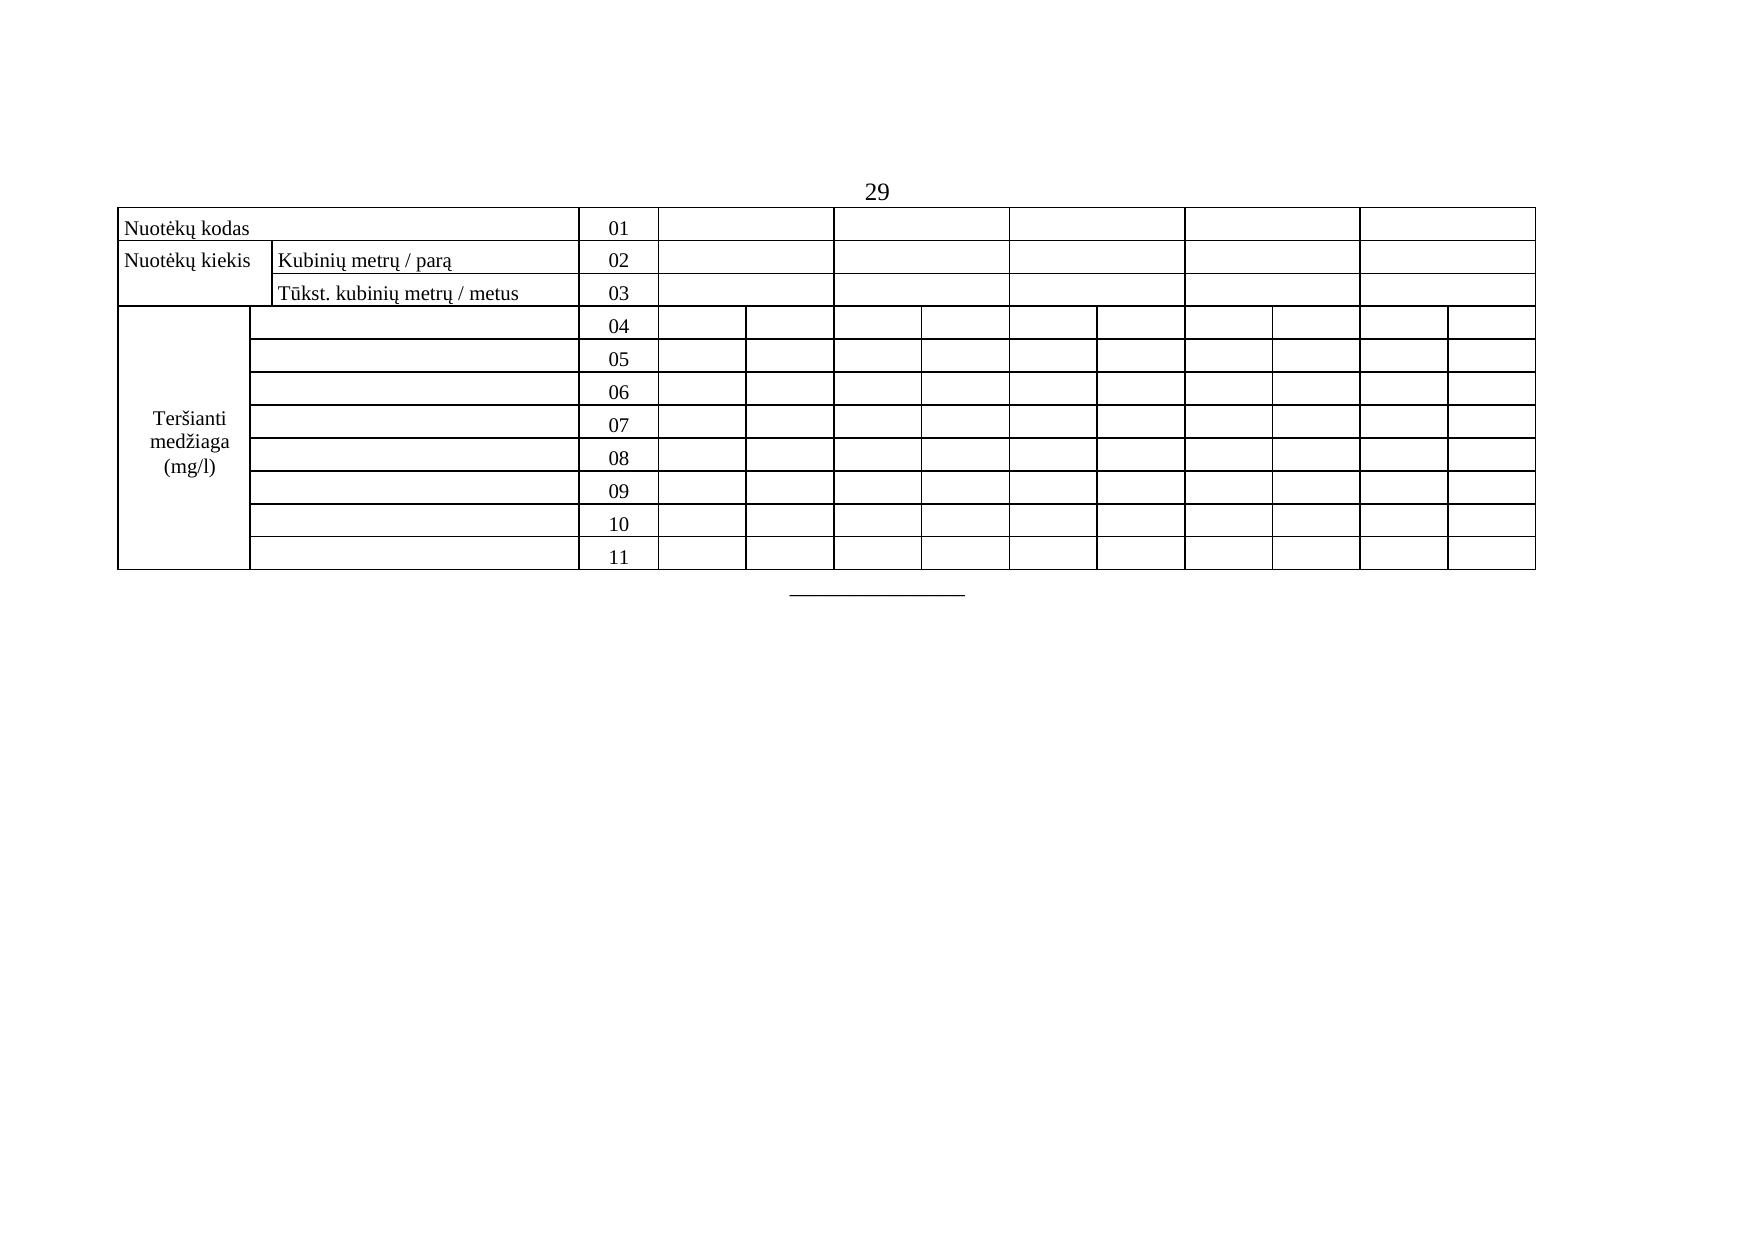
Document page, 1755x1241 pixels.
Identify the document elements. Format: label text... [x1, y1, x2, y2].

table_cell [659, 340, 745, 371]
table_cell [1449, 439, 1535, 470]
table_cell [835, 208, 1009, 239]
table_cell [1186, 537, 1272, 569]
table_cell [251, 307, 578, 338]
table_cell [1449, 373, 1535, 404]
table_cell [835, 373, 921, 404]
table_cell [1186, 439, 1272, 470]
table_cell [922, 373, 1009, 404]
table_cell [1010, 241, 1184, 272]
table_cell [1361, 472, 1447, 503]
table_cell [922, 307, 1009, 338]
table_cell 05 [580, 340, 658, 371]
table_cell [1273, 537, 1359, 569]
table_cell [1098, 340, 1184, 371]
table_cell [251, 505, 578, 536]
table_cell [1361, 406, 1447, 437]
table_cell [659, 439, 745, 470]
table_cell 10 [580, 505, 658, 536]
table_cell [1098, 537, 1184, 569]
table_cell [251, 406, 578, 437]
table_cell [1361, 307, 1447, 338]
table_cell [1449, 340, 1535, 371]
table_cell [747, 439, 833, 470]
table_cell [922, 505, 1009, 536]
table_cell [659, 406, 745, 437]
table_cell [1010, 208, 1184, 239]
table_cell [747, 307, 833, 338]
table_cell [1098, 472, 1184, 503]
table_cell 08 [580, 439, 658, 470]
table_cell [1361, 373, 1447, 404]
table_cell Nuotėkų kodas [119, 208, 578, 239]
table_cell [1449, 307, 1535, 338]
table_cell 09 [580, 472, 658, 503]
table_cell [1186, 307, 1272, 338]
table_cell [1449, 537, 1535, 569]
table_cell [1449, 505, 1535, 536]
table_cell [1098, 307, 1184, 338]
table_cell [1010, 505, 1096, 536]
table_cell 02 [580, 241, 658, 272]
table_cell [835, 505, 921, 536]
table_cell [1010, 274, 1184, 305]
table_cell [922, 472, 1009, 503]
table_cell [1273, 340, 1359, 371]
table_cell [251, 373, 578, 404]
table_cell 11 [580, 537, 658, 569]
table_cell [835, 274, 1009, 305]
table_cell Teršianti medžiaga (mg/l) [119, 307, 249, 569]
table_cell [1361, 241, 1535, 272]
table_cell [922, 537, 1009, 569]
table_cell [251, 537, 578, 569]
table_cell [835, 472, 921, 503]
table_cell [1361, 274, 1535, 305]
table_cell [747, 505, 833, 536]
table_cell [1010, 406, 1096, 437]
table_cell [659, 537, 745, 569]
table_cell [1273, 307, 1359, 338]
table_cell [1361, 505, 1447, 536]
table_cell [1186, 241, 1359, 272]
table_cell [747, 340, 833, 371]
table_cell [922, 406, 1009, 437]
table_cell [922, 340, 1009, 371]
table_cell [1273, 505, 1359, 536]
table_cell 03 [580, 274, 658, 305]
table_cell [1010, 439, 1096, 470]
table_cell [1098, 406, 1184, 437]
table_cell [1098, 439, 1184, 470]
table_cell [1361, 340, 1447, 371]
table_cell [251, 340, 578, 371]
table_cell [922, 439, 1009, 470]
table_cell [659, 208, 833, 239]
table_cell [1186, 472, 1272, 503]
table_cell [1273, 472, 1359, 503]
table_cell [747, 373, 833, 404]
table_cell [659, 472, 745, 503]
text ______________ [118, 570, 1636, 599]
table_cell [1361, 537, 1447, 569]
table_cell [747, 537, 833, 569]
table_cell [1361, 439, 1447, 470]
table_cell Kubinių metrų / parą [273, 241, 578, 272]
table_cell [1186, 373, 1272, 404]
table_cell [835, 241, 1009, 272]
table_cell [835, 406, 921, 437]
table_cell [251, 439, 578, 470]
table_cell [835, 537, 921, 569]
table_cell 04 [580, 307, 658, 338]
table_cell 06 [580, 373, 658, 404]
table_cell [1098, 505, 1184, 536]
table_cell 01 [580, 208, 658, 239]
table_cell [1273, 406, 1359, 437]
table_cell [1010, 340, 1096, 371]
table_cell [1273, 373, 1359, 404]
table_cell [659, 274, 833, 305]
table_cell [747, 406, 833, 437]
table_cell Tūkst. kubinių metrų / metus [273, 274, 578, 305]
table_cell [1186, 340, 1272, 371]
table_cell [1010, 307, 1096, 338]
table_cell [747, 472, 833, 503]
table_cell [835, 340, 921, 371]
table_cell [659, 505, 745, 536]
table_cell [1010, 472, 1096, 503]
table_cell [835, 307, 921, 338]
table_cell [835, 439, 921, 470]
table_cell [1186, 406, 1272, 437]
table_cell [1010, 537, 1096, 569]
table_cell [659, 307, 745, 338]
table_cell [1361, 208, 1535, 239]
table_cell [1449, 406, 1535, 437]
table_cell [1186, 274, 1359, 305]
table_cell [659, 373, 745, 404]
table_cell [659, 241, 833, 272]
table_cell 07 [580, 406, 658, 437]
table_cell [1098, 373, 1184, 404]
table_cell [251, 472, 578, 503]
table_cell [1186, 208, 1359, 239]
table_cell [1273, 439, 1359, 470]
table_cell [1449, 472, 1535, 503]
table_cell [1186, 505, 1272, 536]
table_cell Nuotėkų kiekis [119, 241, 271, 305]
table_cell [1010, 373, 1096, 404]
